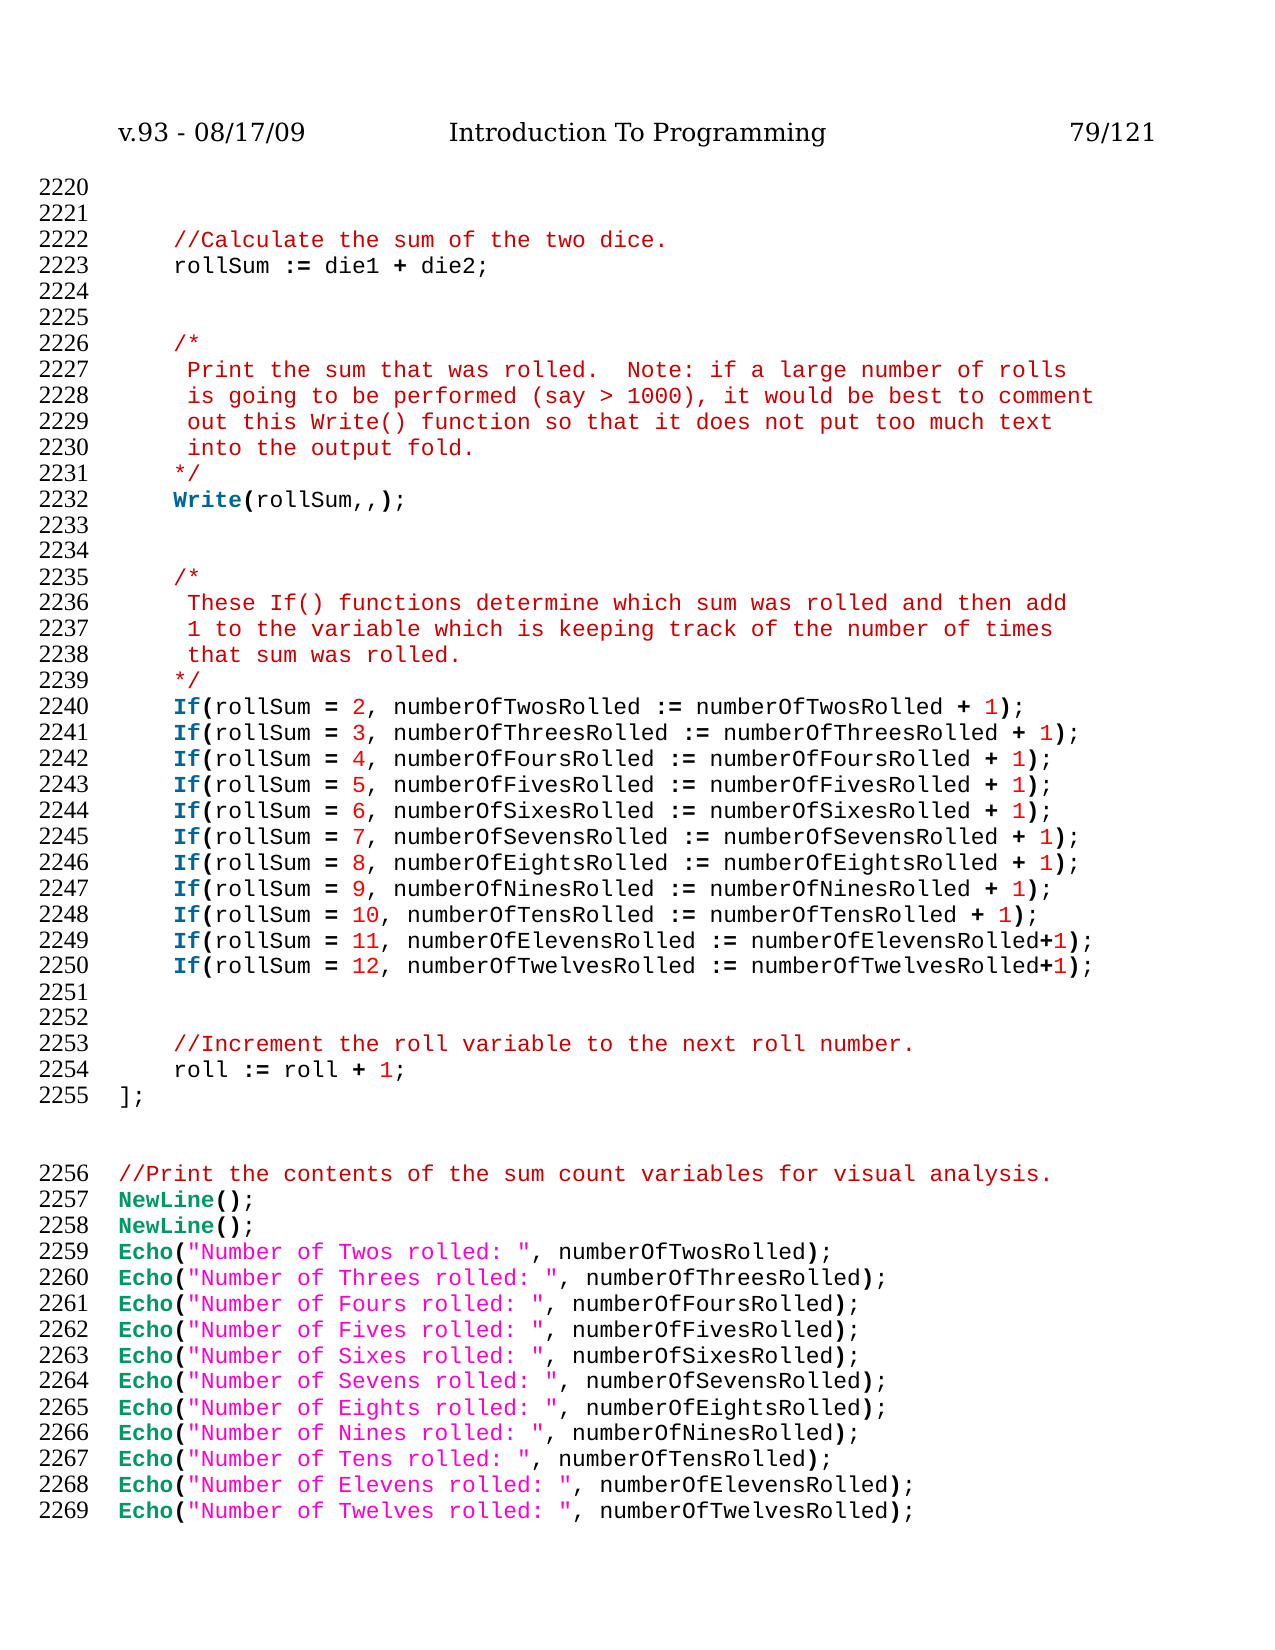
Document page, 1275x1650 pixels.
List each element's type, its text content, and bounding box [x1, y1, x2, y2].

text into the output fold. [118, 436, 1157, 462]
text NewLine(); [118, 1214, 1157, 1240]
text Echo("Number of Sevens rolled: ", numberOfSevensRolled); [118, 1370, 1157, 1396]
text Print the sum that was rolled. Note: if a large number of rolls [118, 358, 1157, 384]
text If(rollSum = 7, numberOfSevensRolled := numberOfSevensRolled + 1); [118, 825, 1157, 851]
text //Increment the roll variable to the next roll number. [118, 1033, 1157, 1059]
text */ [118, 669, 1157, 696]
text //Calculate the sum of the two dice. [118, 229, 1157, 254]
text If(rollSum = 2, numberOfTwosRolled := numberOfTwosRolled + 1); [118, 696, 1157, 721]
text If(rollSum = 5, numberOfFivesRolled := numberOfFivesRolled + 1); [118, 773, 1157, 799]
text Echo("Number of Threes rolled: ", numberOfThreesRolled); [118, 1266, 1157, 1292]
text Echo("Number of Twelves rolled: ", numberOfTwelvesRolled); [118, 1499, 1157, 1526]
text out this Write() function so that it does not put too much text [118, 410, 1157, 436]
text NewLine(); [118, 1188, 1157, 1214]
text If(rollSum = 11, numberOfElevensRolled := numberOfElevensRolled+1); [118, 929, 1157, 955]
text */ [118, 462, 1157, 488]
text Echo("Number of Twos rolled: ", numberOfTwosRolled); [118, 1240, 1157, 1266]
text If(rollSum = 8, numberOfEightsRolled := numberOfEightsRolled + 1); [118, 851, 1157, 877]
text Echo("Number of Tens rolled: ", numberOfTensRolled); [118, 1448, 1157, 1474]
text If(rollSum = 9, numberOfNinesRolled := numberOfNinesRolled + 1); [118, 877, 1157, 903]
text These If() functions determine which sum was rolled and then add [118, 592, 1157, 618]
text rollSum := die1 + die2; [118, 254, 1157, 281]
text Echo("Number of Sixes rolled: ", numberOfSixesRolled); [118, 1344, 1157, 1370]
text If(rollSum = 6, numberOfSixesRolled := numberOfSixesRolled + 1); [118, 799, 1157, 825]
text Echo("Number of Fives rolled: ", numberOfFivesRolled); [118, 1318, 1157, 1344]
text //Print the contents of the sum count variables for visual analysis. [118, 1162, 1157, 1188]
text that sum was rolled. [118, 644, 1157, 669]
text roll := roll + 1; [118, 1059, 1157, 1084]
text If(rollSum = 4, numberOfFoursRolled := numberOfFoursRolled + 1); [118, 747, 1157, 773]
text If(rollSum = 12, numberOfTwelvesRolled := numberOfTwelvesRolled+1); [118, 955, 1157, 981]
text is going to be performed (say > 1000), it would be best to comment [118, 384, 1157, 410]
text Echo("Number of Nines rolled: ", numberOfNinesRolled); [118, 1422, 1157, 1448]
text Echo("Number of Elevens rolled: ", numberOfElevensRolled); [118, 1474, 1157, 1499]
text ]; [118, 1084, 1157, 1111]
text /* [118, 566, 1157, 592]
text Echo("Number of Eights rolled: ", numberOfEightsRolled); [118, 1396, 1157, 1422]
text If(rollSum = 3, numberOfThreesRolled := numberOfThreesRolled + 1); [118, 721, 1157, 747]
text 1 to the variable which is keeping track of the number of times [118, 618, 1157, 644]
text /* [118, 332, 1157, 358]
text Echo("Number of Fours rolled: ", numberOfFoursRolled); [118, 1292, 1157, 1318]
text If(rollSum = 10, numberOfTensRolled := numberOfTensRolled + 1); [118, 903, 1157, 929]
text Write(rollSum,,); [118, 488, 1157, 514]
